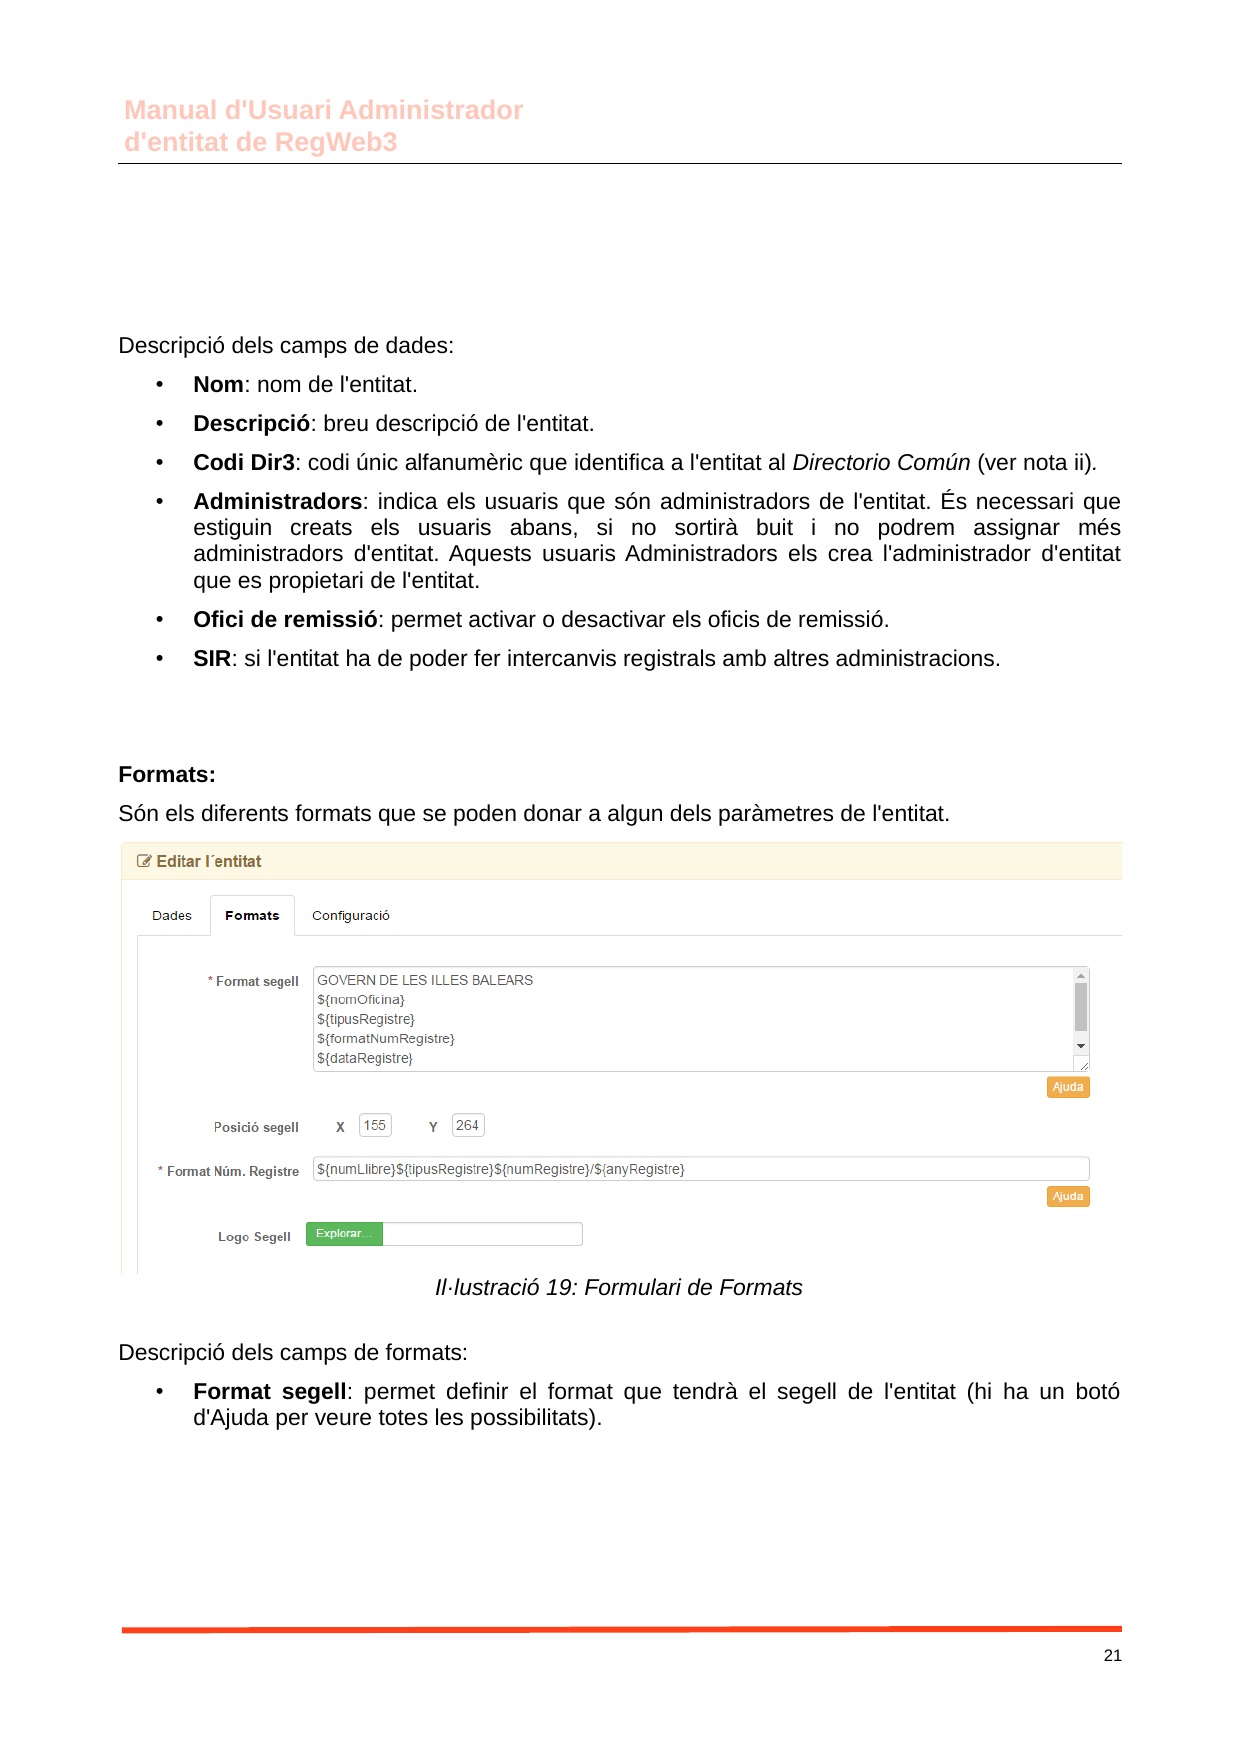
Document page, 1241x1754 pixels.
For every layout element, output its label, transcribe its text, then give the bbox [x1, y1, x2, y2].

text Són els diferents formats que se poden donar a algun dels paràmetres de l'entitat. [118, 800, 1122, 826]
list SIR: si l'entitat ha de poder fer intercanvis registrals amb altres administracions. [156, 644, 1122, 671]
list Administradors: indica els usuaris que són administradors de l'entitat. És necessari que estiguin creats els usuaris abans, si no sortirà buit i no podrem assignar més administradors d'entitat. Aquests usuaris Administradors els crea l'administrador d'entitat que es propietari de l'entitat. [156, 488, 1122, 593]
text Formats: [118, 761, 1122, 787]
list Format segell: permet definir el format que tendrà el segell de l'entitat (hi ha un botó d'Ajuda per veure totes les possibilitats). [156, 1378, 1122, 1431]
text Il·lustració 19: Formulari de Formats [118, 1274, 1122, 1300]
list Descripció: breu descripció de l'entitat. [156, 410, 1122, 436]
text Descripció dels camps de dades: [118, 332, 1122, 359]
list Codi Dir3: codi únic alfanumèric que identifica a l'entitat al Directorio Común (ver nota ii). [156, 449, 1122, 475]
list Nom: nom de l'entitat. [156, 371, 1122, 397]
list Ofici de remissió: permet activar o desactivar els oficis de remissió. [156, 606, 1122, 632]
text Descripció dels camps de formats: [118, 1339, 1122, 1366]
